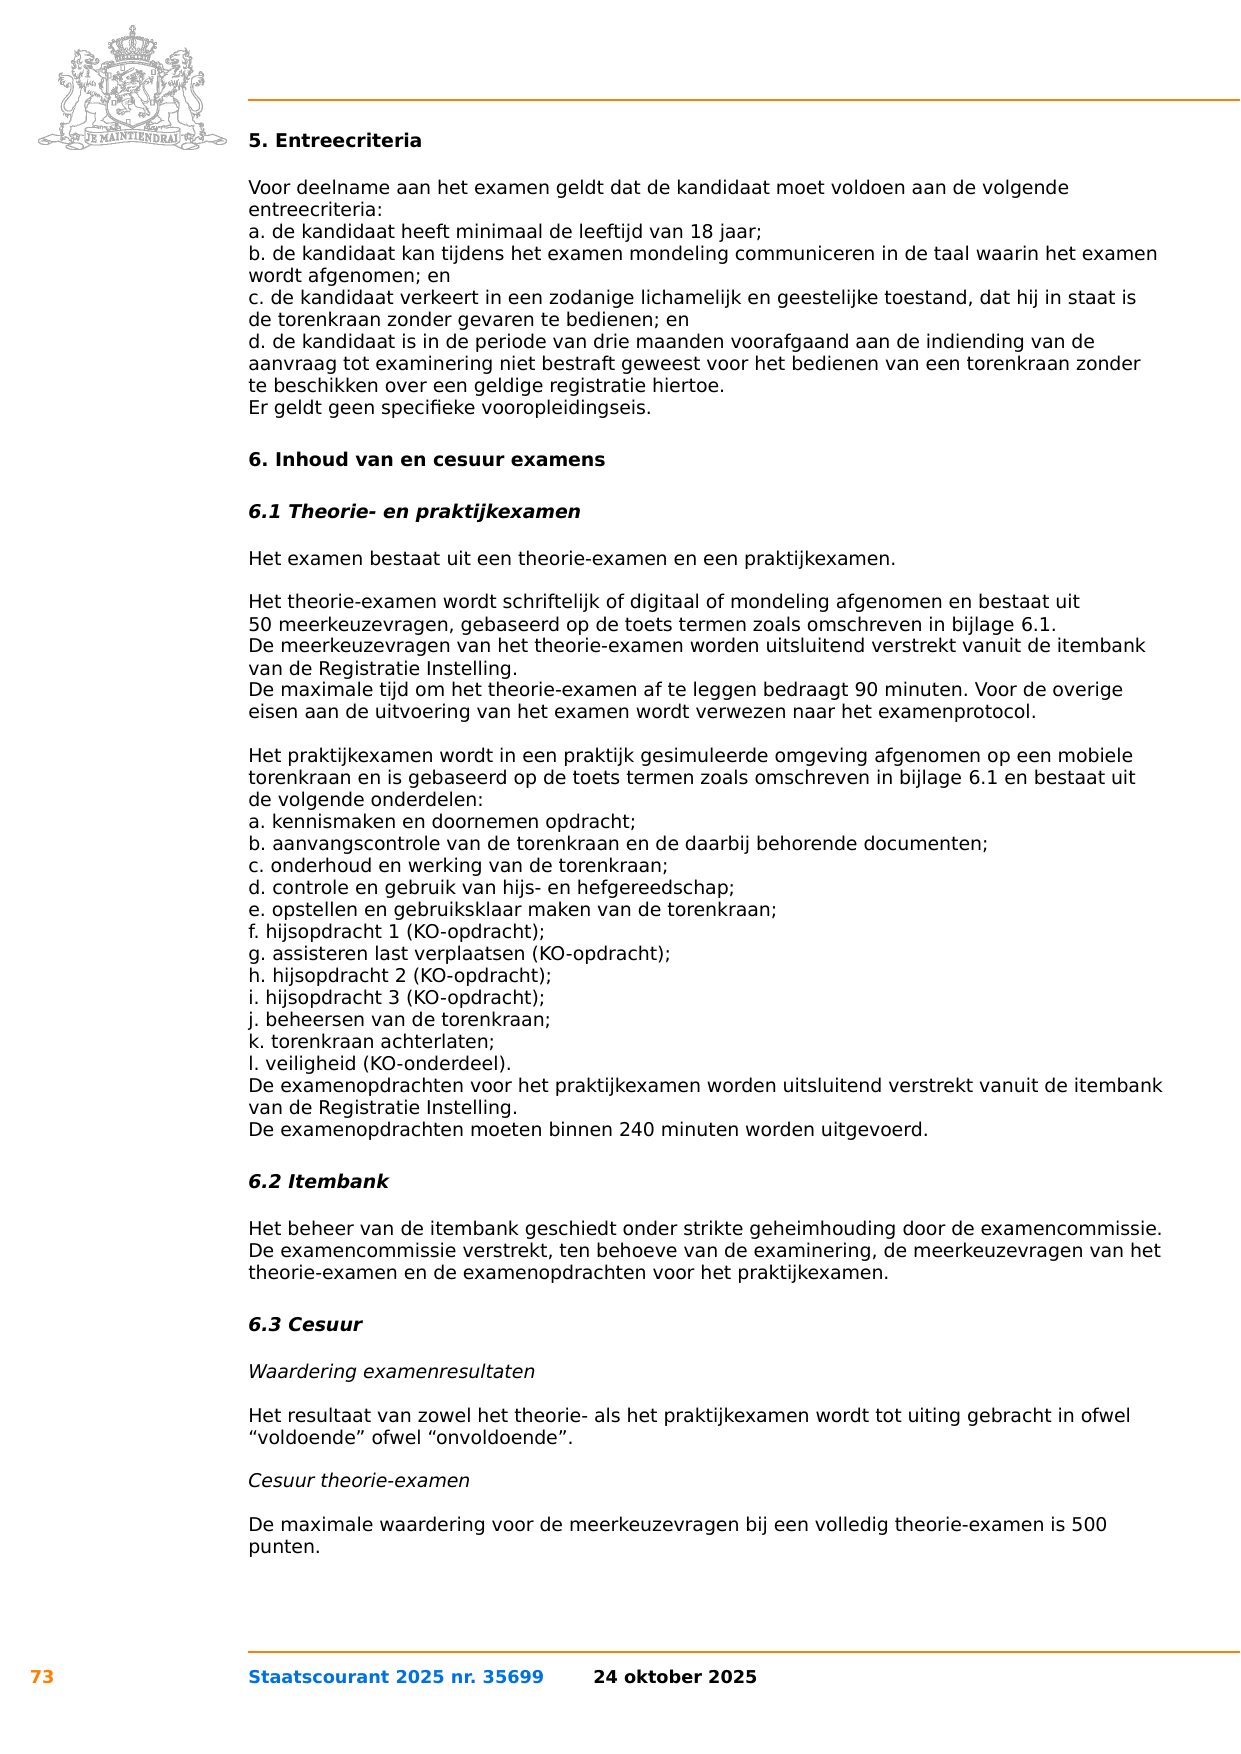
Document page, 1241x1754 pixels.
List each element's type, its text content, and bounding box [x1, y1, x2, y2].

text Het praktijkexamen wordt in een praktijk gesimuleerde omgeving afgenomen op een mobiele torenkraan en is gebaseerd op de toets termen zoals omschreven in bijlage 6.1 en bestaat uit de volgende onderdelen: [248, 745, 1163, 811]
text b. aanvangscontrole van de torenkraan en de daarbij behorende documenten; [248, 833, 1163, 855]
text c. de kandidaat verkeert in een zodanige lichamelijk en geestelijke toestand, dat hij in staat is de torenkraan zonder gevaren te bedienen; en [248, 287, 1163, 331]
text De maximale tijd om het theorie-examen af te leggen bedraagt 90 minuten. Voor de overige eisen aan de uitvoering van het examen wordt verwezen naar het examenprotocol. [248, 679, 1163, 723]
text k. torenkraan achterlaten; [248, 1031, 1163, 1053]
text d. de kandidaat is in de periode van drie maanden voorafgaand aan de indiending van de aanvraag tot examinering niet bestraft geweest voor het bedienen van een torenkraan zonder te beschikken over een geldige registratie hiertoe. [248, 331, 1163, 397]
text Het resultaat van zowel het theorie- als het praktijkexamen wordt tot uiting gebracht in ofwel “voldoende” ofwel “onvoldoende”. [248, 1404, 1163, 1448]
text a. kennismaken en doornemen opdracht; [248, 811, 1163, 833]
text i. hijsopdracht 3 (KO-opdracht); [248, 987, 1163, 1009]
picture [38, 25, 227, 150]
subtitle 6.3 Cesuur [248, 1314, 1163, 1336]
text d. controle en gebruik van hijs- en hefgereedschap; [248, 877, 1163, 899]
subtitle Cesuur theorie-examen [248, 1470, 1163, 1492]
text e. opstellen en gebruiksklaar maken van de torenkraan; [248, 899, 1163, 921]
text f. hijsopdracht 1 (KO-opdracht); [248, 921, 1163, 943]
text Voor deelname aan het examen geldt dat de kandidaat moet voldoen aan de volgende entreecriteria: [248, 177, 1163, 221]
subtitle 6.2 Itembank [248, 1171, 1163, 1193]
text De meerkeuzevragen van het theorie-examen worden uitsluitend verstrekt vanuit de itembank van de Registratie Instelling. [248, 635, 1163, 679]
text De examenopdrachten voor het praktijkexamen worden uitsluitend verstrekt vanuit de itembank van de Registratie Instelling. [248, 1075, 1163, 1119]
subtitle 6.1 Theorie- en praktijkexamen [248, 501, 1163, 523]
subtitle Waardering examenresultaten [248, 1361, 1163, 1383]
text b. de kandidaat kan tijdens het examen mondeling communiceren in de taal waarin het examen wordt afgenomen; en [248, 243, 1163, 287]
text De examenopdrachten moeten binnen 240 minuten worden uitgevoerd. [248, 1119, 1163, 1141]
text Het beheer van de itembank geschiedt onder strikte geheimhouding door de examencommissie. De examencommissie verstrekt, ten behoeve van de examinering, de meerkeuzevragen van het theorie-examen en de examenopdrachten voor het praktijkexamen. [248, 1218, 1163, 1284]
text De maximale waardering voor de meerkeuzevragen bij een volledig theorie-examen is 500 punten. [248, 1514, 1163, 1558]
text g. assisteren last verplaatsen (KO-opdracht); [248, 943, 1163, 965]
text c. onderhoud en werking van de torenkraan; [248, 855, 1163, 877]
subtitle 5. Entreecriteria [248, 130, 1163, 152]
text Er geldt geen specifieke vooropleidingseis. [248, 397, 1163, 419]
text j. beheersen van de torenkraan; [248, 1009, 1163, 1031]
text h. hijsopdracht 2 (KO-opdracht); [248, 965, 1163, 987]
text Het examen bestaat uit een theorie-examen en een praktijkexamen. [248, 548, 1163, 569]
text a. de kandidaat heeft minimaal de leeftijd van 18 jaar; [248, 221, 1163, 243]
text Het theorie-examen wordt schriftelijk of digitaal of mondeling afgenomen en bestaat uit 50 meerkeuzevragen, gebaseerd op de toets termen zoals omschreven in bijlage 6.1. [248, 591, 1163, 635]
subtitle 6. Inhoud van en cesuur examens [248, 449, 1163, 471]
text l. veiligheid (KO-onderdeel). [248, 1053, 1163, 1075]
